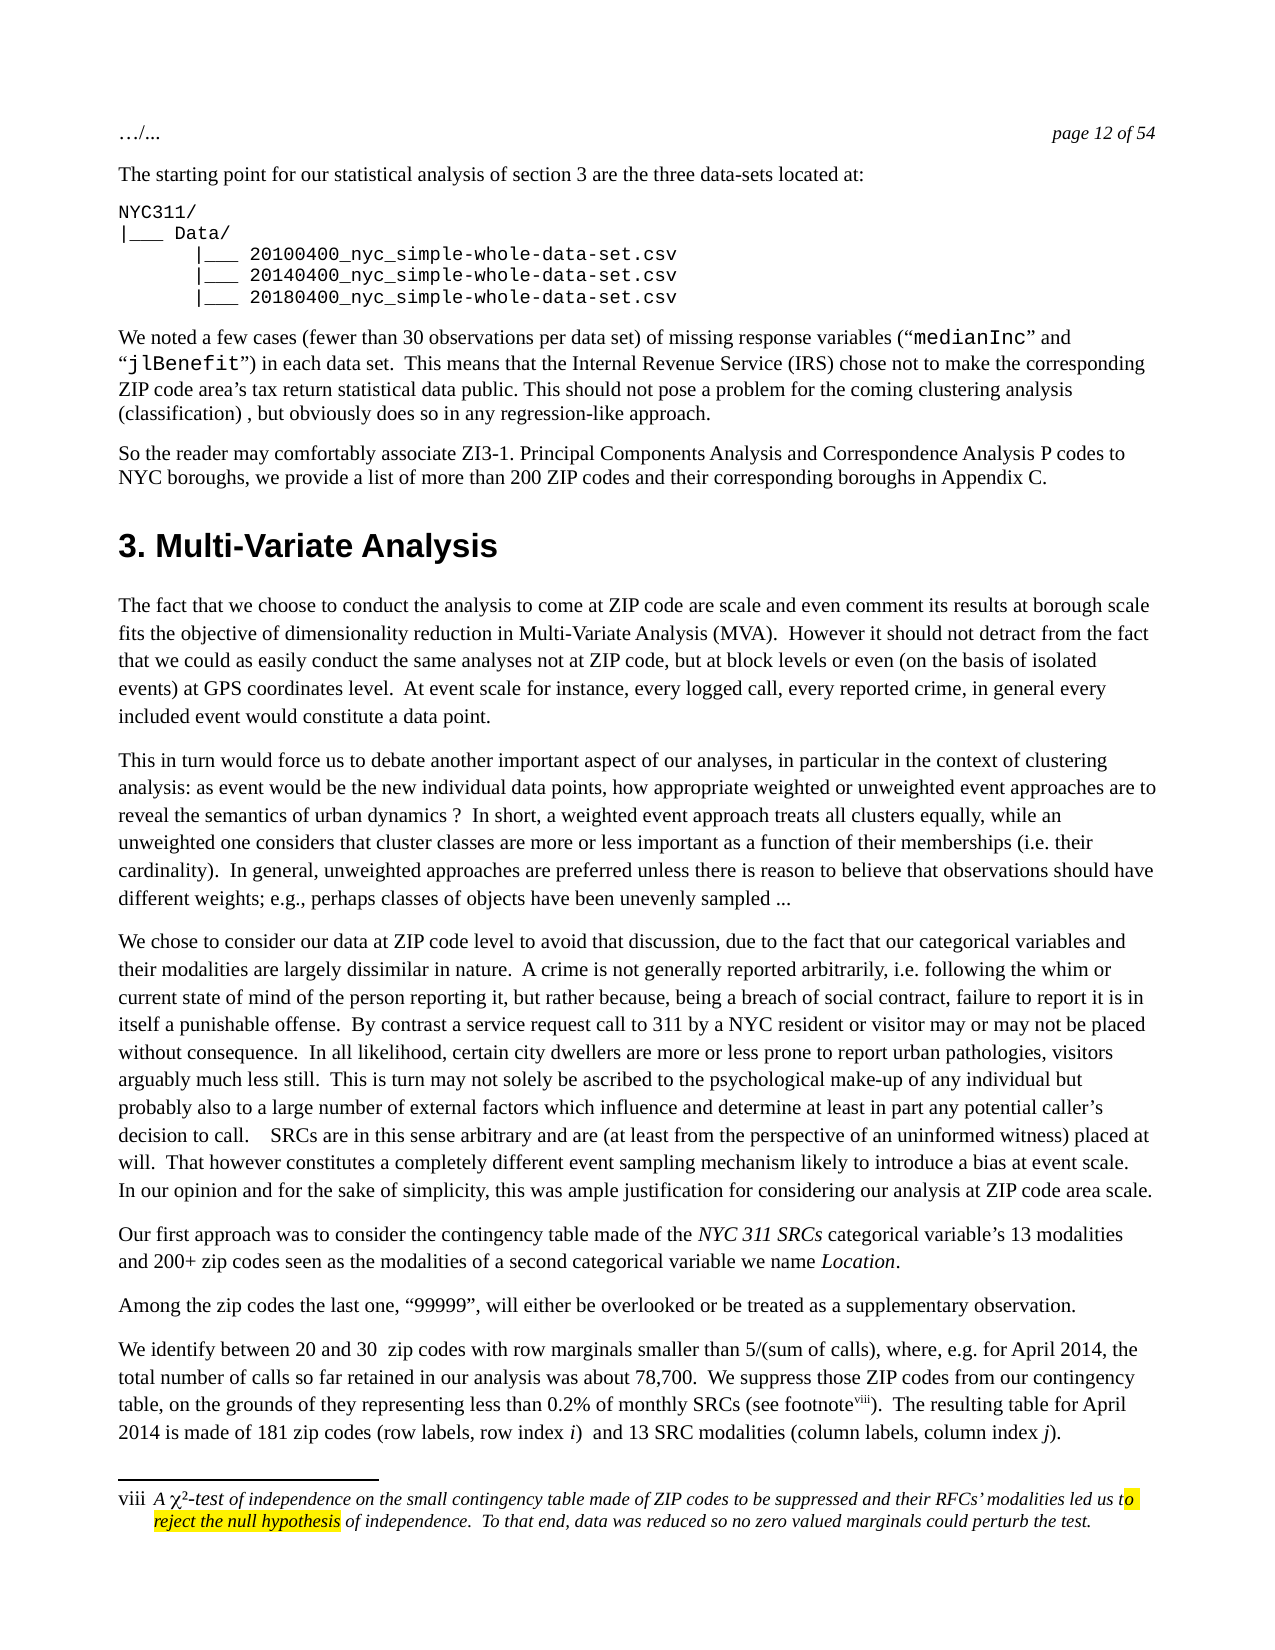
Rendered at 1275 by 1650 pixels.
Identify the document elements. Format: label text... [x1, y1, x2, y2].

text So the reader may comfortably associate ZI3-1. Principal Components Analysis and Correspondence Analysis P codes to NYC boroughs, we provide a list of more than 200 ZIP codes and their corresponding boroughs in Appendix C. [118, 441, 1157, 489]
text A χ²-test of independence on the small contingency table made of ZIP codes to be suppressed and their RFCs’ modalities led us to reject the null hypothesis of independence. To that end, data was reduced so no zero valued marginals could perturb the test. [118, 1486, 1157, 1532]
text We noted a few cases (fewer than 30 observations per data set) of missing response variables (“medianInc” and “jlBenefit”) in each data set. This means that the Internal Revenue Service (IRS) chose not to make the corresponding ZIP code area’s tax return statistical data public. This should not pose a problem for the coming clustering analysis (classification) , but obviously does so in any regression-like approach. [118, 325, 1157, 424]
text Among the zip codes the last one, “99999”, will either be overlooked or be treated as a supplementary observation. [118, 1293, 1157, 1317]
subtitle 3. Multi-Variate Analysis [118, 526, 1157, 564]
text The starting point for our statistical analysis of section 3 are the three data-sets located at: [118, 162, 1157, 186]
text This in turn would force us to debate another important aspect of our analyses, in particular in the context of clustering analysis: as event would be the new individual data points, how appropriate weighted or unweighted event approaches are to reveal the semantics of urban dynamics ? In short, a weighted event approach treats all clusters equally, while an unweighted one considers that cluster classes are more or less important as a function of their memberships (i.e. their cardinality). In general, unweighted approaches are preferred unless there is reason to believe that observations should have different weights; e.g., perhaps classes of objects have been unevenly sampled ... [118, 747, 1157, 909]
text We identify between 20 and 30 zip codes with row marginals smaller than 5/(sum of calls), where, e.g. for April 2014, the total number of calls so far retained in our analysis was about 78,700. We suppress those ZIP codes from our contingency table, on the grounds of they representing less than 0.2% of monthly SRCs (see footnote). The resulting table for April 2014 is made of 181 zip codes (row labels, row index i) and 13 SRC modalities (column labels, column index j). [118, 1337, 1157, 1444]
text We chose to consider our data at ZIP code level to avoid that discussion, due to the fact that our categorical variables and their modalities are largely dissimilar in nature. A crime is not generally reported arbitrarily, i.e. following the whim or current state of mind of the person reporting it, but rather because, being a breach of social contract, failure to report it is in itself a punishable offense. By contrast a service request call to 311 by a NYC resident or visitor may or may not be placed without consequence. In all likelihood, certain city dwellers are more or less prone to report urban pathologies, visitors arguably much less still. This is turn may not solely be ascribed to the psychological make-up of any individual but probably also to a large number of external factors which influence and determine at least in part any potential caller’s decision to call. SRCs are in this sense arbitrary and are (at least from the perspective of an uninformed witness) placed at will. That however constitutes a completely different event sampling mechanism likely to introduce a bias at event scale. In our opinion and for the sake of simplicity, this was ample justification for considering our analysis at ZIP code area scale. [118, 929, 1157, 1202]
text NYC311/ |___ Data/ |___ 20100400_nyc_simple-whole-data-set.csv |___ 20140400_nyc_simple-whole-data-set.csv |___ 20180400_nyc_simple-whole-data-set.csv [118, 202, 1157, 309]
text The fact that we choose to conduct the analysis to come at ZIP code are scale and even comment its results at borough scale fits the objective of dimensionality reduction in Multi-Variate Analysis (MVA). However it should not detract from the fact that we could as easily conduct the same analyses not at ZIP code, but at block levels or even (on the basis of isolated events) at GPS coordinates level. At event scale for instance, every logged call, every reported crime, in general every included event would constitute a data point. [118, 593, 1157, 728]
text Our first approach was to consider the contingency table made of the NYC 311 SRCs categorical variable’s 13 modalities and 200+ zip codes seen as the modalities of a second categorical variable we name Location. [118, 1222, 1157, 1273]
